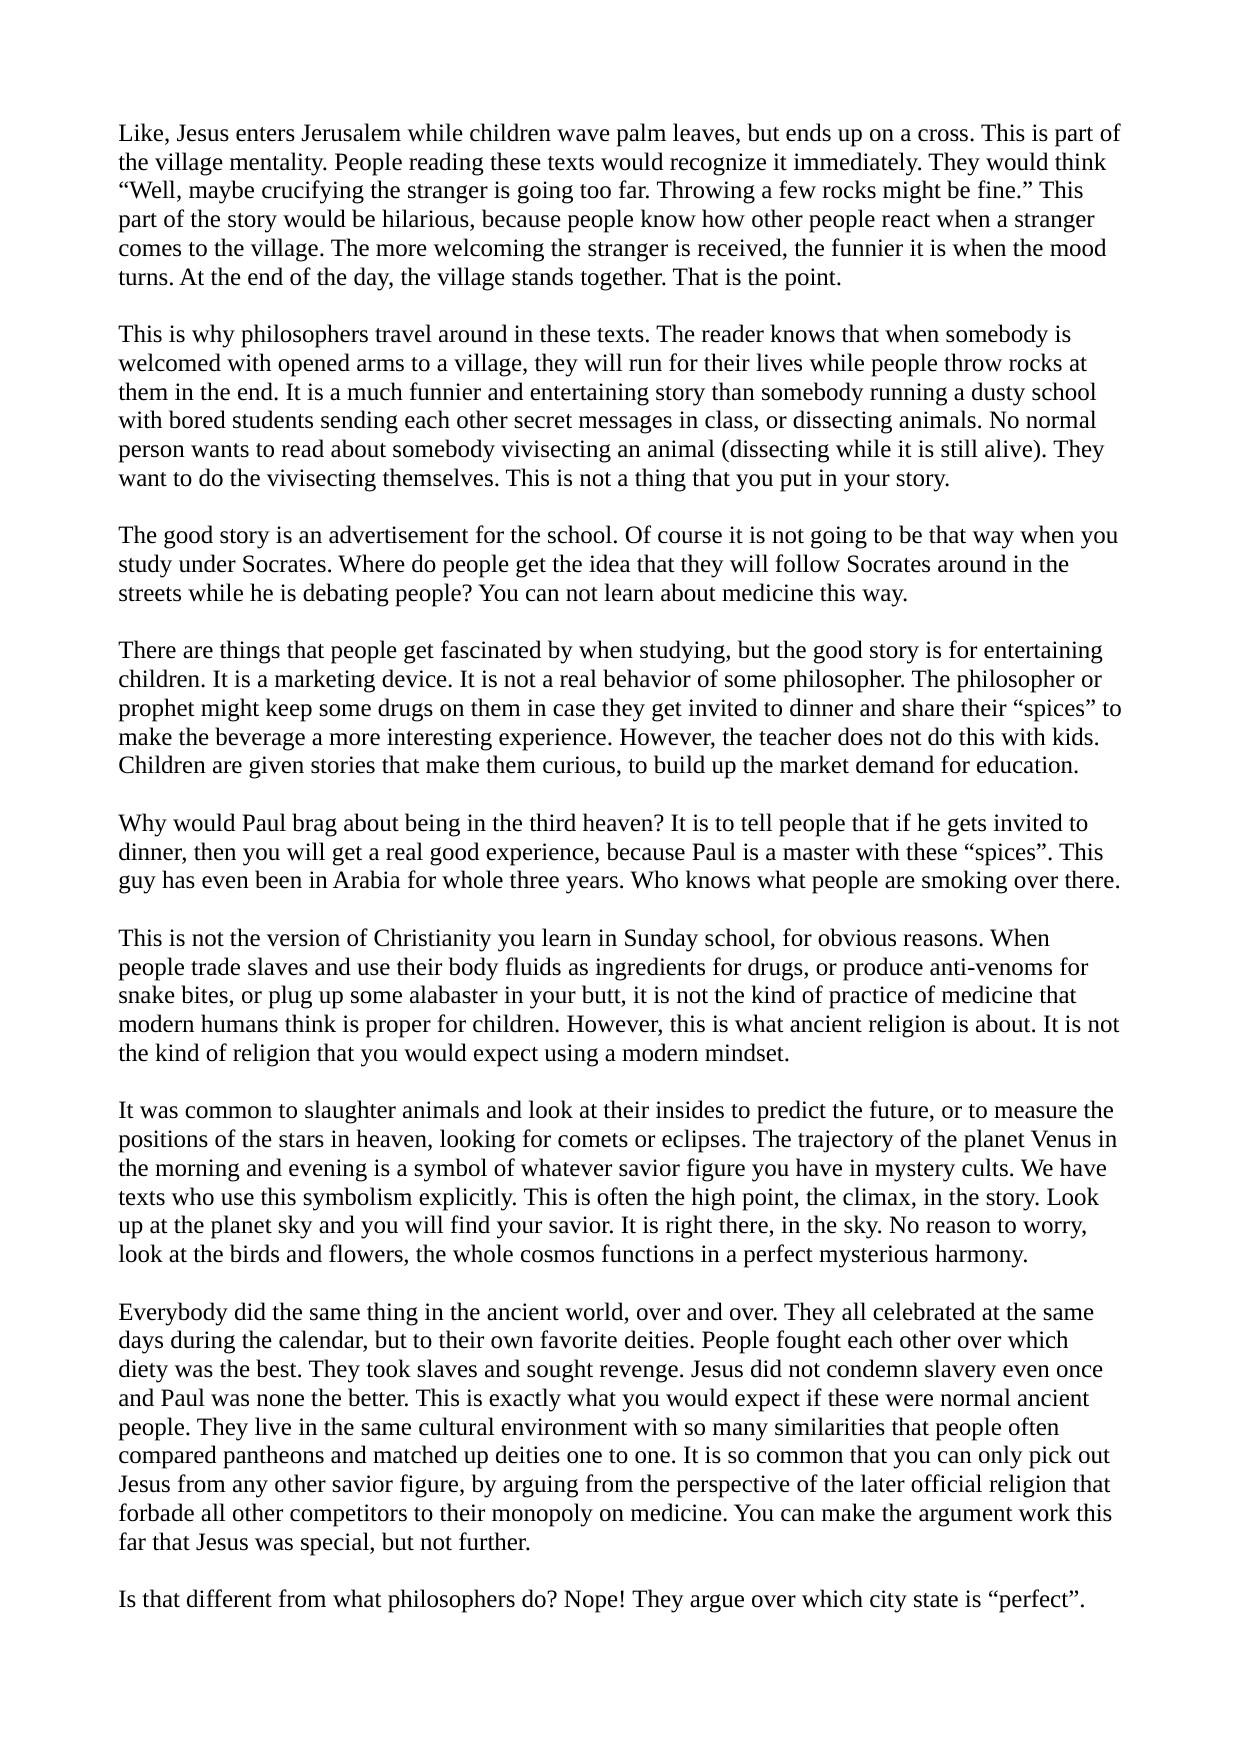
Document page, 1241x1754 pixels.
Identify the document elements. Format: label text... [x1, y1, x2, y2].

text This is not the version of Christianity you learn in Sunday school, for obvious reasons. When people trade slaves and use their body fluids as ingredients for drugs, or produce anti-venoms for snake bites, or plug up some alabaster in your butt, it is not the kind of practice of medicine that modern humans think is proper for children. However, this is what ancient religion is about. It is not the kind of religion that you would expect using a modern mindset. [118, 923, 1122, 1067]
text The good story is an advertisement for the school. Of course it is not going to be that way when you study under Socrates. Where do people get the idea that they will follow Socrates around in the streets while he is debating people? You can not learn about medicine this way. [118, 521, 1122, 607]
text It was common to slaughter animals and look at their insides to predict the future, or to measure the positions of the stars in heaven, looking for comets or eclipses. The trajectory of the planet Venus in the morning and evening is a symbol of whatever savior figure you have in mystery cults. We have texts who use this symbolism explicitly. This is often the high point, the climax, in the story. Look up at the planet sky and you will find your savior. It is right there, in the sky. No reason to worry, look at the birds and flowers, the whole cosmos functions in a perfect mysterious harmony. [118, 1096, 1122, 1268]
text This is why philosophers travel around in these texts. The reader knows that when somebody is welcomed with opened arms to a village, they will run for their lives while people throw rocks at them in the end. It is a much funnier and entertaining story than somebody running a dusty school with bored students sending each other secret messages in class, or dissecting animals. No normal person wants to read about somebody vivisecting an animal (dissecting while it is still alive). They want to do the vivisecting themselves. This is not a thing that you put in your story. [118, 319, 1122, 492]
text Why would Paul brag about being in the third heaven? It is to tell people that if he gets invited to dinner, then you will get a real good experience, because Paul is a master with these “spices”. This guy has even been in Arabia for whole three years. Who knows what people are smoking over there. [118, 808, 1122, 894]
text Everybody did the same thing in the ancient world, over and over. They all celebrated at the same days during the calendar, but to their own favorite deities. People fought each other over which diety was the best. They took slaves and sought revenge. Jesus did not condemn slavery even once and Paul was none the better. This is exactly what you would expect if these were normal ancient people. They live in the same cultural environment with so many similarities that people often compared pantheons and matched up deities one to one. It is so common that you can only pick out Jesus from any other savior figure, by arguing from the perspective of the later official religion that forbade all other competitors to their monopoly on medicine. You can make the argument work this far that Jesus was special, but not further. [118, 1297, 1122, 1556]
text There are things that people get fascinated by when studying, but the good story is for entertaining children. It is a marketing device. It is not a real behavior of some philosopher. The philosopher or prophet might keep some drugs on them in case they get invited to dinner and share their “spices” to make the beverage a more interesting experience. However, the teacher does not do this with kids. Children are given stories that make them curious, to build up the market demand for education. [118, 636, 1122, 779]
text Is that different from what philosophers do? Nope! They argue over which city state is “perfect”. [118, 1584, 1122, 1613]
text Like, Jesus enters Jerusalem while children wave palm leaves, but ends up on a cross. This is part of the village mentality. People reading these texts would recognize it immediately. They would think “Well, maybe crucifying the stranger is going too far. Throwing a few rocks might be fine.” This part of the story would be hilarious, because people know how other people react when a stranger comes to the village. The more welcoming the stranger is received, the funnier it is when the mood turns. At the end of the day, the village stands together. That is the point. [118, 118, 1122, 291]
